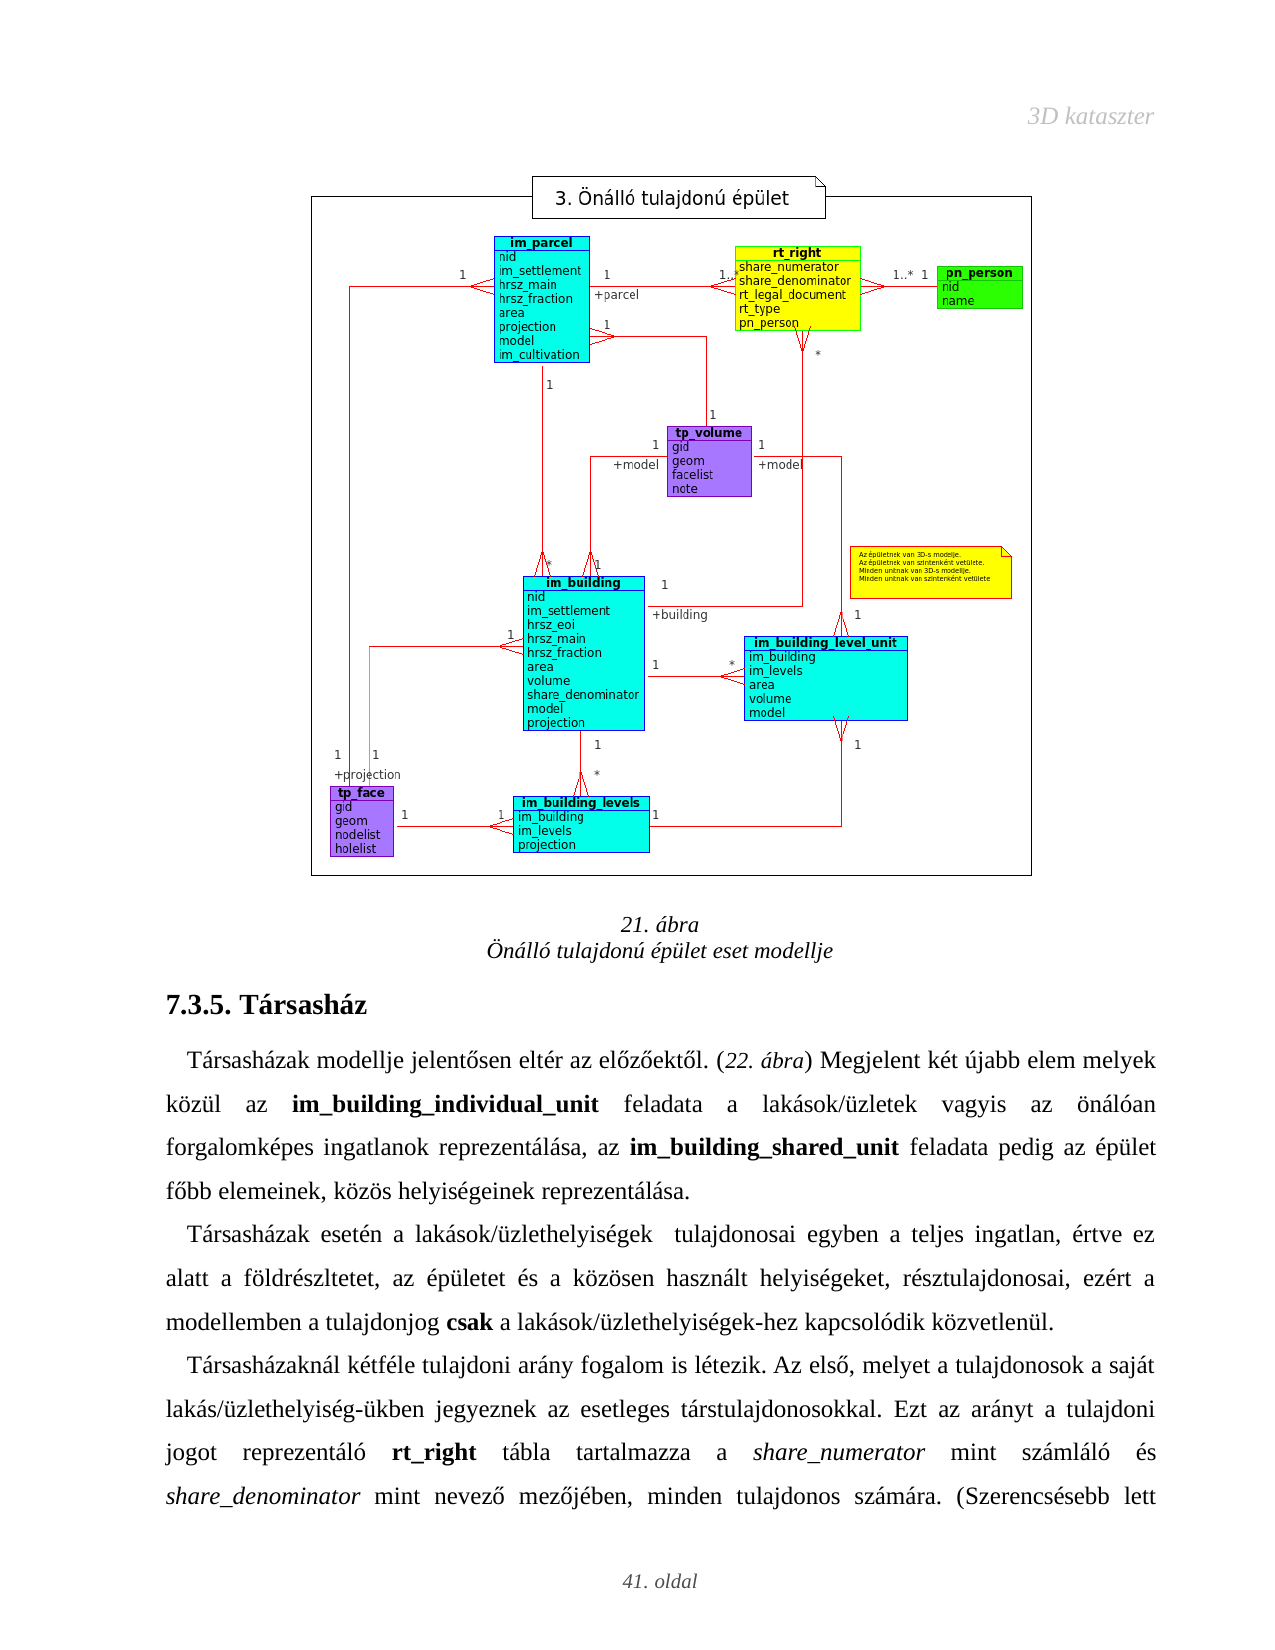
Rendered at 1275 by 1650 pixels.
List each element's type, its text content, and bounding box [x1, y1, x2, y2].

text 21. ábra [166, 911, 1156, 937]
text Önálló tulajdonú épület eset modellje [166, 937, 1156, 964]
picture [291, 166, 1052, 896]
text Társasházak esetén a lakások/üzlethelyiségek tulajdonosai egyben a teljes ingatlan, értve ez alatt a földrészltetet, az épületet és a közösen használt helyiségeket, résztulajdonosai, ezért a modellemben a tulajdonjog csak a lakások/üzlethelyiségek-hez kapcsolódik közvetlenül. [166, 1219, 1156, 1335]
text Társasházak modellje jelentősen eltér az előzőektől. (22. ábra) Megjelent két újabb elem melyek közül az im_building_individual_unit feladata a lakások/üzletek vagyis az önálóan forgalomképes ingatlanok reprezentálása, az im_building_shared_unit feladata pedig az épület főbb elemeinek, közös helyiségeinek reprezentálása. [166, 1045, 1156, 1205]
subtitle Társasház [166, 988, 1156, 1021]
text Társasházaknál kétféle tulajdoni arány fogalom is létezik. Az első, melyet a tulajdonosok a saját lakás/üzlethelyiség-ükben jegyeznek az esetleges társtulajdonosokkal. Ezt az arányt a tulajdoni jogot reprezentáló rt_right tábla tartalmazza a share_numerator mint számláló és share_denominator mint nevező mezőjében, minden tulajdonos számára. (Szerencsésebb lett [166, 1350, 1156, 1509]
